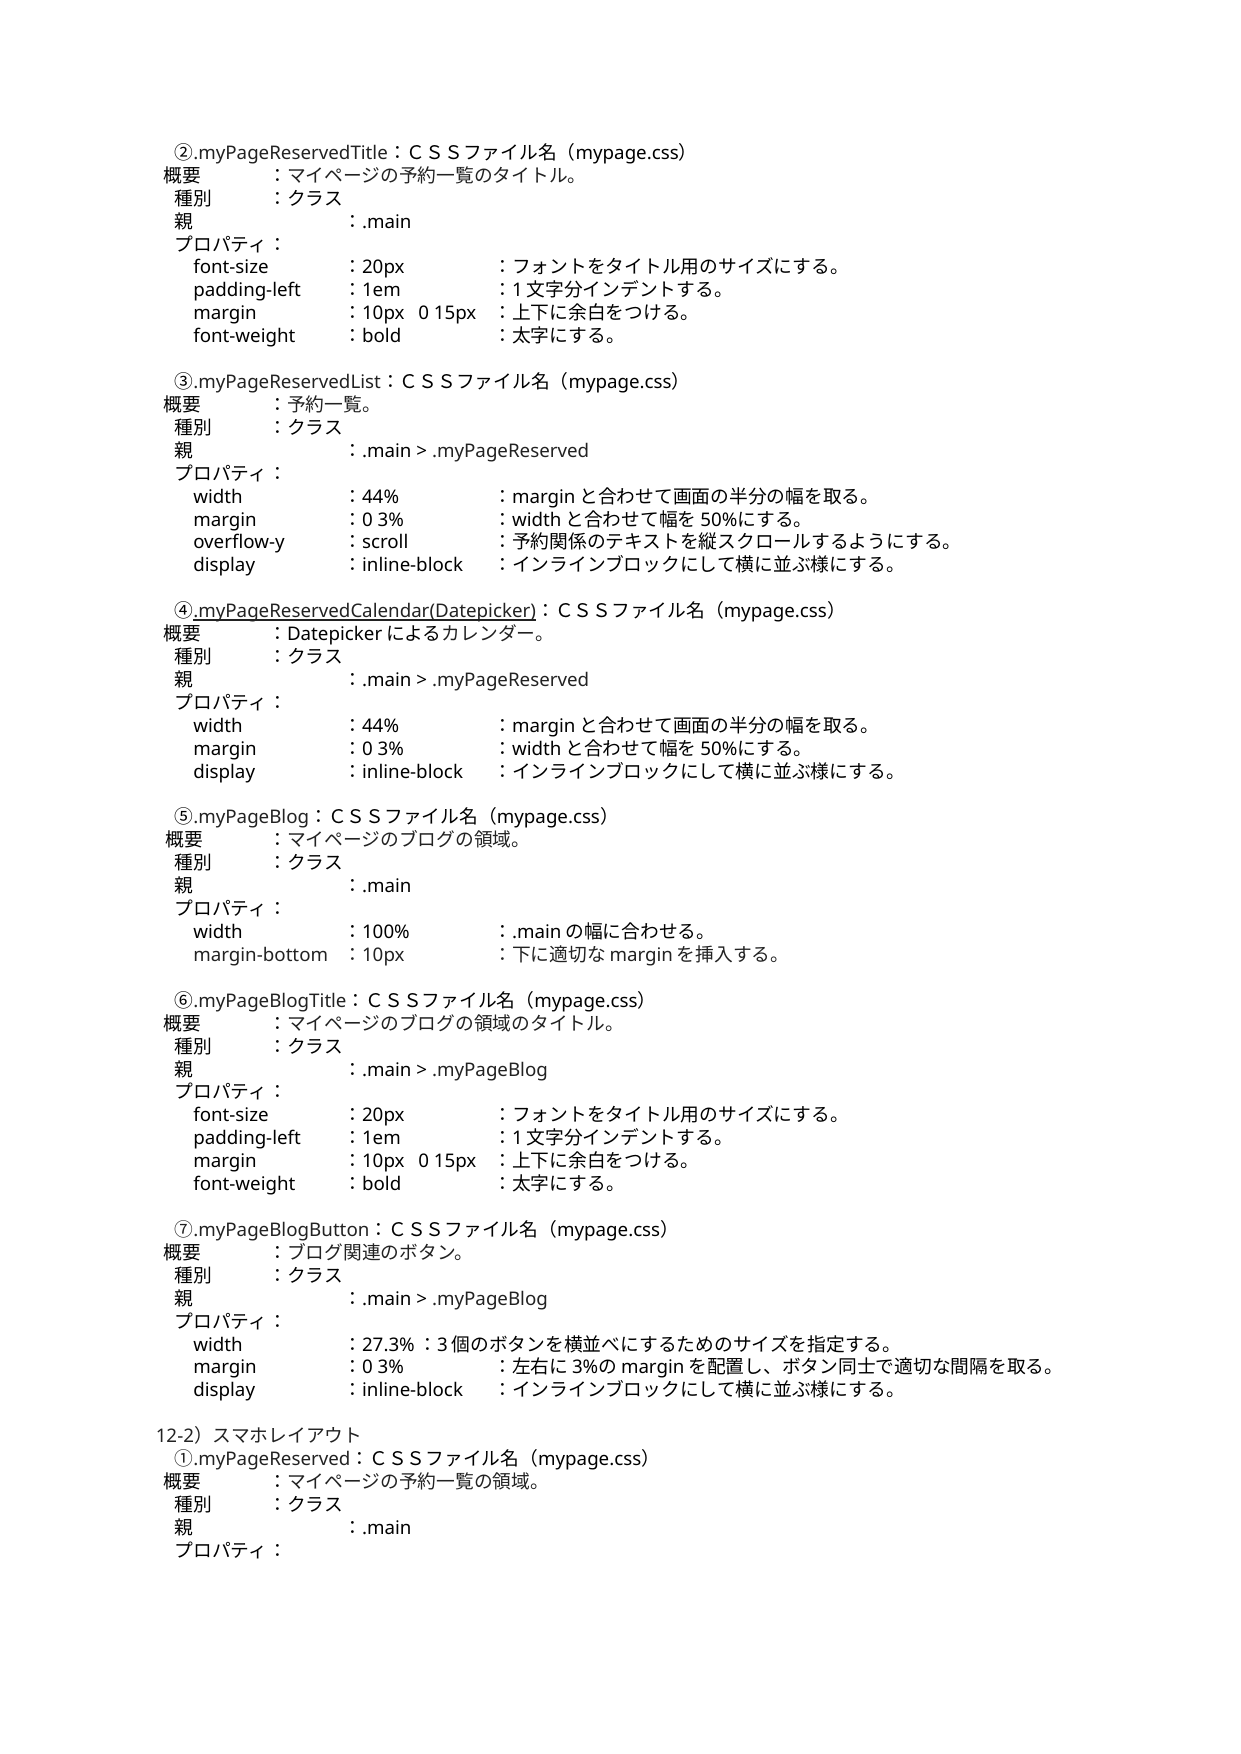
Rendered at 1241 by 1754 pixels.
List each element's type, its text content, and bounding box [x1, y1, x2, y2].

text width ：100% ：.mainの幅に合わせる。 [118, 920, 1122, 943]
text プロパティ ： [118, 897, 1122, 920]
text 種別 ：クラス [118, 851, 1122, 874]
text 親 ：.main [118, 1516, 1122, 1539]
text overflow-y ：scroll ：予約関係のテキストを縦スクロールするようにする。 [118, 531, 1122, 553]
text 概要 ：マイページの予約一覧のタイトル。 [118, 164, 1122, 187]
text 概要 ：マイページのブログの領域のタイトル。 [118, 1012, 1122, 1035]
text margin ：10px 0 15px ：上下に余白をつける。 [118, 301, 1122, 324]
text margin ：0 3% ：widthと合わせて幅を50%にする。 [118, 508, 1122, 531]
text font-size ：20px ：フォントをタイトル用のサイズにする。 [118, 256, 1122, 278]
text 12-2）スマホレイアウト [118, 1424, 1122, 1447]
text 親 ：.main > .myPageBlog [118, 1058, 1122, 1081]
text プロパティ ： [118, 233, 1122, 256]
text ⑦.myPageBlogButton：ＣＳＳファイル名（mypage.css） [118, 1218, 1122, 1241]
text ③.myPageReservedList：ＣＳＳファイル名（mypage.css） [118, 370, 1122, 393]
text margin-bottom ：10px ：下に適切なmarginを挿入する。 [118, 943, 1122, 966]
text 概要 ：Datepickerによるカレンダー。 [118, 622, 1122, 645]
text 概要 ：ブログ関連のボタン。 [118, 1241, 1122, 1264]
text display ：inline-block ：インラインブロックにして横に並ぶ様にする。 [118, 553, 1122, 576]
text 親 ：.main > .myPageReserved [118, 439, 1122, 462]
text ⑤.myPageBlog：ＣＳＳファイル名（mypage.css） [118, 806, 1122, 828]
text 親 ：.main [118, 210, 1122, 233]
text display ：inline-block ：インラインブロックにして横に並ぶ様にする。 [118, 760, 1122, 783]
text margin ：0 3% ：widthと合わせて幅を50%にする。 [118, 737, 1122, 760]
text padding-left ：1em ：1文字分インデントする。 [118, 278, 1122, 301]
text 概要 ：予約一覧。 [118, 393, 1122, 416]
text 種別 ：クラス [118, 645, 1122, 668]
text width ：44% ：marginと合わせて画面の半分の幅を取る。 [118, 714, 1122, 737]
text 親 ：.main [118, 874, 1122, 897]
text ⑥.myPageBlogTitle：ＣＳＳファイル名（mypage.css） [118, 989, 1122, 1012]
text 概要 ：マイページの予約一覧の領域。 [118, 1470, 1122, 1493]
text ②.myPageReservedTitle：ＣＳＳファイル名（mypage.css） [118, 141, 1122, 164]
text ④.myPageReservedCalendar(Datepicker)：ＣＳＳファイル名（mypage.css） [118, 599, 1122, 622]
text 種別 ：クラス [118, 187, 1122, 210]
text プロパティ ： [118, 1310, 1122, 1333]
text font-weight ：bold ：太字にする。 [118, 1172, 1122, 1195]
text プロパティ ： [118, 691, 1122, 714]
text プロパティ ： [118, 1539, 1122, 1562]
text display ：inline-block ：インラインブロックにして横に並ぶ様にする。 [118, 1378, 1122, 1401]
text ①.myPageReserved：ＣＳＳファイル名（mypage.css） [118, 1447, 1122, 1470]
text 種別 ：クラス [118, 416, 1122, 439]
text margin ：0 3% ：左右に3%のmarginを配置し、ボタン同士で適切な間隔を取る。 [118, 1356, 1122, 1378]
text margin ：10px 0 15px ：上下に余白をつける。 [118, 1149, 1122, 1172]
text 親 ：.main > .myPageBlog [118, 1287, 1122, 1310]
text font-weight ：bold ：太字にする。 [118, 324, 1122, 347]
text width ：27.3% ：3個のボタンを横並べにするためのサイズを指定する。 [118, 1333, 1122, 1356]
text プロパティ ： [118, 462, 1122, 485]
text width ：44% ：marginと合わせて画面の半分の幅を取る。 [118, 485, 1122, 508]
text 概要 ：マイページのブログの領域。 [118, 828, 1122, 851]
text 親 ：.main > .myPageReserved [118, 668, 1122, 691]
text 種別 ：クラス [118, 1493, 1122, 1516]
text プロパティ ： [118, 1081, 1122, 1103]
text 種別 ：クラス [118, 1035, 1122, 1058]
text font-size ：20px ：フォントをタイトル用のサイズにする。 [118, 1103, 1122, 1126]
text 種別 ：クラス [118, 1264, 1122, 1287]
text padding-left ：1em ：1文字分インデントする。 [118, 1126, 1122, 1149]
